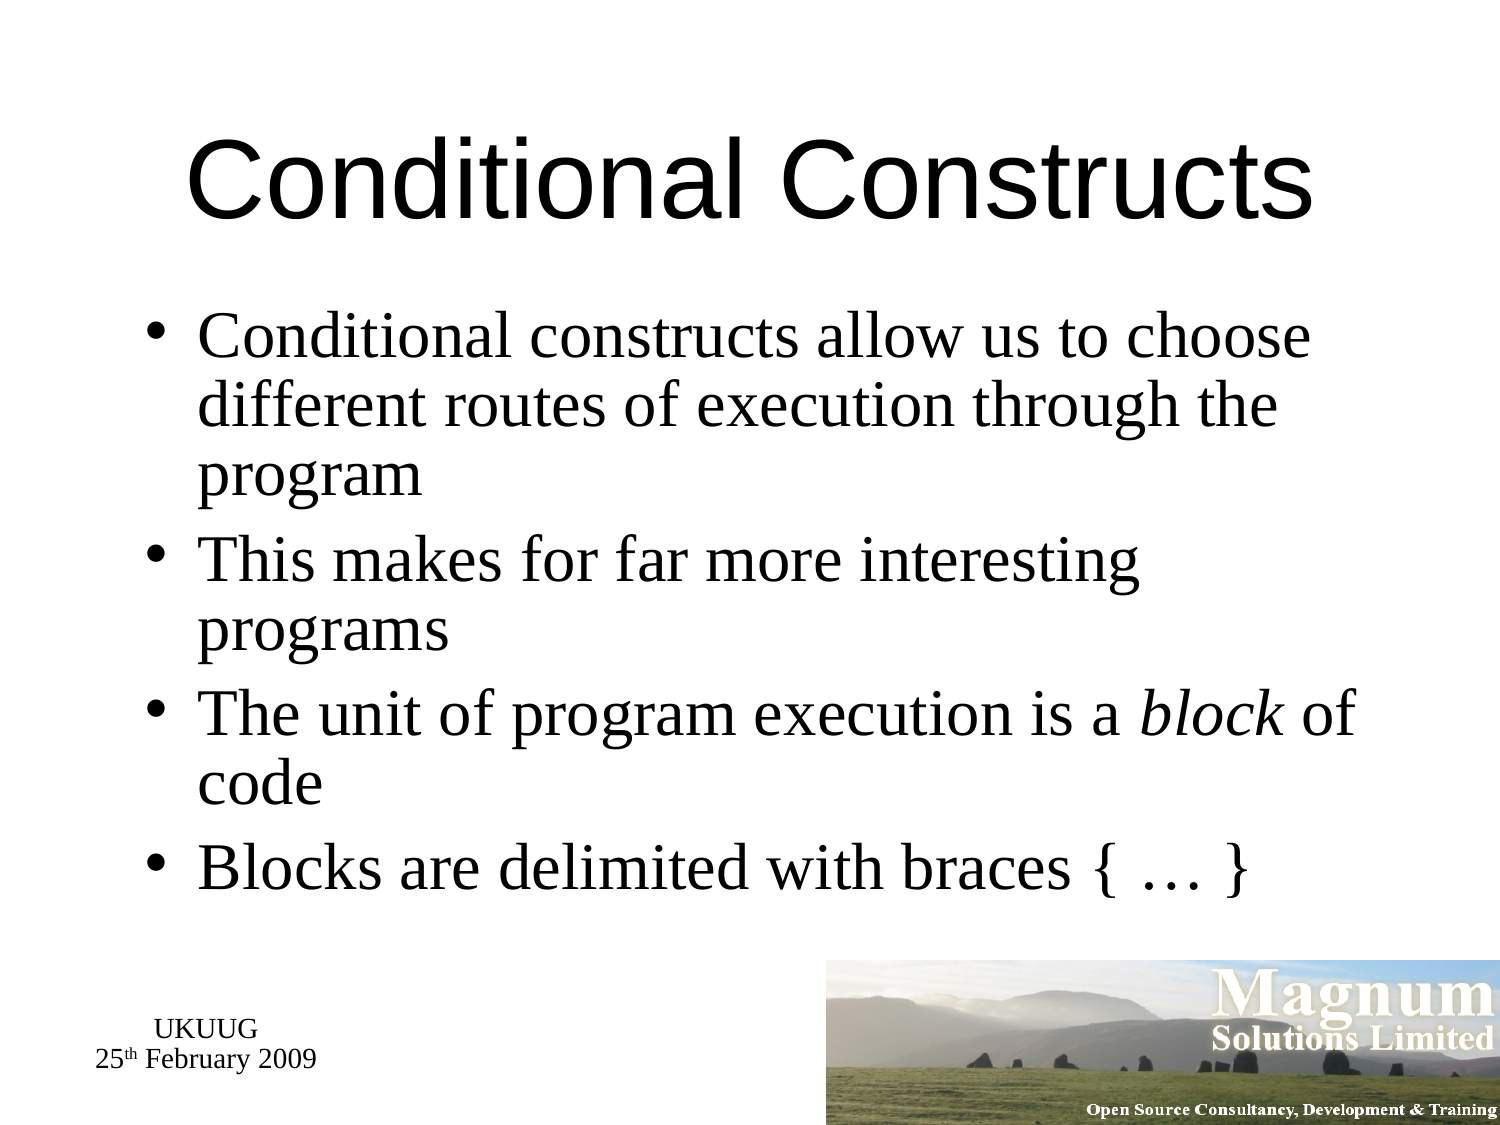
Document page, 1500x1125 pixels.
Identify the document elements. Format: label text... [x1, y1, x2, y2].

list Conditional constructs allow us to choose different routes of execution through the program This makes for far more interesting programs The unit of program execution is a block of code Blocks are delimited with braces { … } [112, 295, 1388, 1013]
title Conditional Constructs [112, 62, 1388, 250]
picture [826, 960, 1500, 1125]
